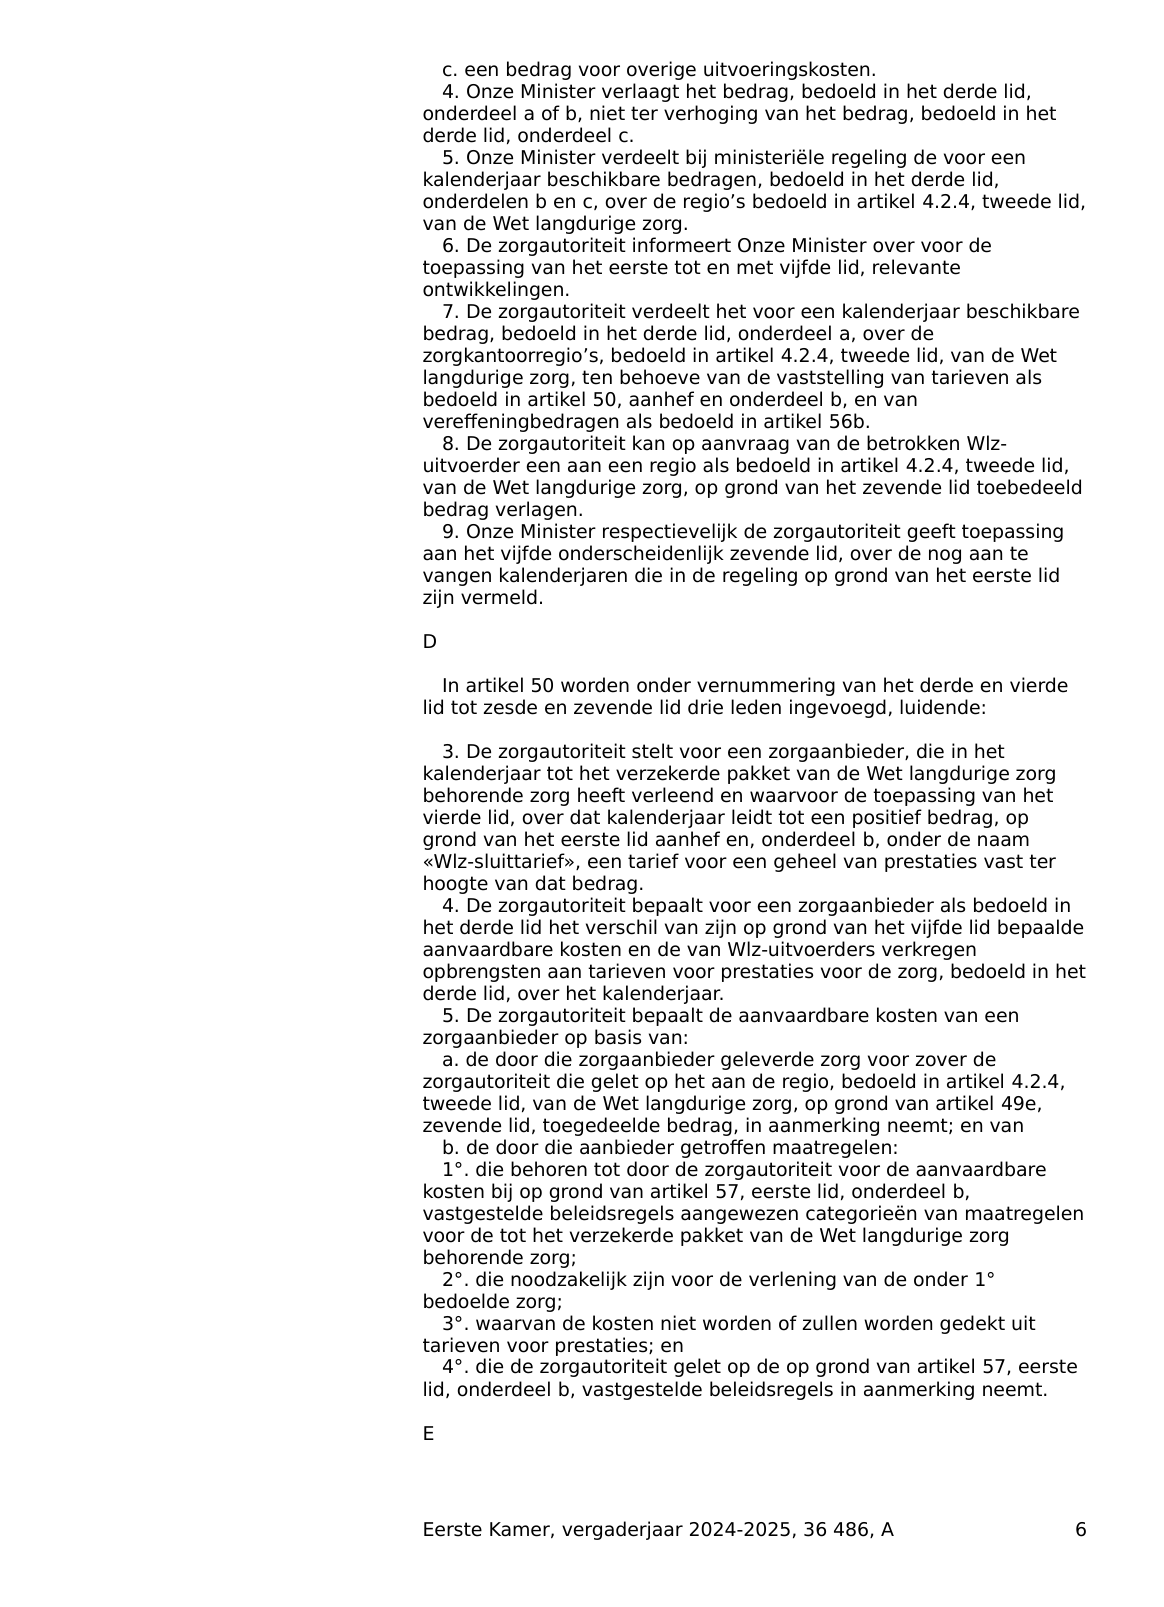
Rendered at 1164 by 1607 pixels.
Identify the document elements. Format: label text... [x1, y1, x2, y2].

text In artikel 50 worden onder vernummering van het derde en vierde lid tot zesde en zevende lid drie leden ingevoegd, luidende: [422, 675, 1087, 719]
text 1°. die behoren tot door de zorgautoriteit voor de aanvaardbare kosten bij op grond van artikel 57, eerste lid, onderdeel b, vastgestelde beleidsregels aangewezen categorieën van maatregelen voor de tot het verzekerde pakket van de Wet langdurige zorg behorende zorg; [422, 1159, 1087, 1268]
text 4°. die de zorgautoriteit gelet op de op grond van artikel 57, eerste lid, onderdeel b, vastgestelde beleidsregels in aanmerking neemt. [422, 1356, 1087, 1400]
text 6. De zorgautoriteit informeert Onze Minister over voor de toepassing van het eerste tot en met vijfde lid, relevante ontwikkelingen. [422, 235, 1087, 301]
text 5. De zorgautoriteit bepaalt de aanvaardbare kosten van een zorgaanbieder op basis van: [422, 1005, 1087, 1049]
text b. de door die aanbieder getroffen maatregelen: [422, 1137, 1087, 1159]
text 9. Onze Minister respectievelijk de zorgautoriteit geeft toepassing aan het vijfde onderscheidenlijk zevende lid, over de nog aan te vangen kalenderjaren die in de regeling op grond van het eerste lid zijn vermeld. [422, 521, 1087, 608]
text 4. De zorgautoriteit bepaalt voor een zorgaanbieder als bedoeld in het derde lid het verschil van zijn op grond van het vijfde lid bepaalde aanvaardbare kosten en de van Wlz-uitvoerders verkregen opbrengsten aan tarieven voor prestaties voor de zorg, bedoeld in het derde lid, over het kalenderjaar. [422, 895, 1087, 1005]
text 2°. die noodzakelijk zijn voor de verlening van de onder 1° bedoelde zorg; [422, 1268, 1087, 1312]
text D [422, 631, 1087, 653]
text E [422, 1423, 1087, 1444]
text 8. De zorgautoriteit kan op aanvraag van de betrokken Wlz-uitvoerder een aan een regio als bedoeld in artikel 4.2.4, tweede lid, van de Wet langdurige zorg, op grond van het zevende lid toebedeeld bedrag verlagen. [422, 433, 1087, 521]
text 4. Onze Minister verlaagt het bedrag, bedoeld in het derde lid, onderdeel a of b, niet ter verhoging van het bedrag, bedoeld in het derde lid, onderdeel c. [422, 81, 1087, 147]
text 3°. waarvan de kosten niet worden of zullen worden gedekt uit tarieven voor prestaties; en [422, 1312, 1087, 1356]
text a. de door die zorgaanbieder geleverde zorg voor zover de zorgautoriteit die gelet op het aan de regio, bedoeld in artikel 4.2.4, tweede lid, van de Wet langdurige zorg, op grond van artikel 49e, zevende lid, toegedeelde bedrag, in aanmerking neemt; en van [422, 1049, 1087, 1137]
text 7. De zorgautoriteit verdeelt het voor een kalenderjaar beschikbare bedrag, bedoeld in het derde lid, onderdeel a, over de zorgkantoorregio’s, bedoeld in artikel 4.2.4, tweede lid, van de Wet langdurige zorg, ten behoeve van de vaststelling van tarieven als bedoeld in artikel 50, aanhef en onderdeel b, en van vereffeningbedragen als bedoeld in artikel 56b. [422, 301, 1087, 433]
text c. een bedrag voor overige uitvoeringskosten. [422, 59, 1087, 81]
text 5. Onze Minister verdeelt bij ministeriële regeling de voor een kalenderjaar beschikbare bedragen, bedoeld in het derde lid, onderdelen b en c, over de regio’s bedoeld in artikel 4.2.4, tweede lid, van de Wet langdurige zorg. [422, 147, 1087, 235]
text 3. De zorgautoriteit stelt voor een zorgaanbieder, die in het kalenderjaar tot het verzekerde pakket van de Wet langdurige zorg behorende zorg heeft verleend en waarvoor de toepassing van het vierde lid, over dat kalenderjaar leidt tot een positief bedrag, op grond van het eerste lid aanhef en, onderdeel b, onder de naam «Wlz-sluittarief», een tarief voor een geheel van prestaties vast ter hoogte van dat bedrag. [422, 741, 1087, 895]
